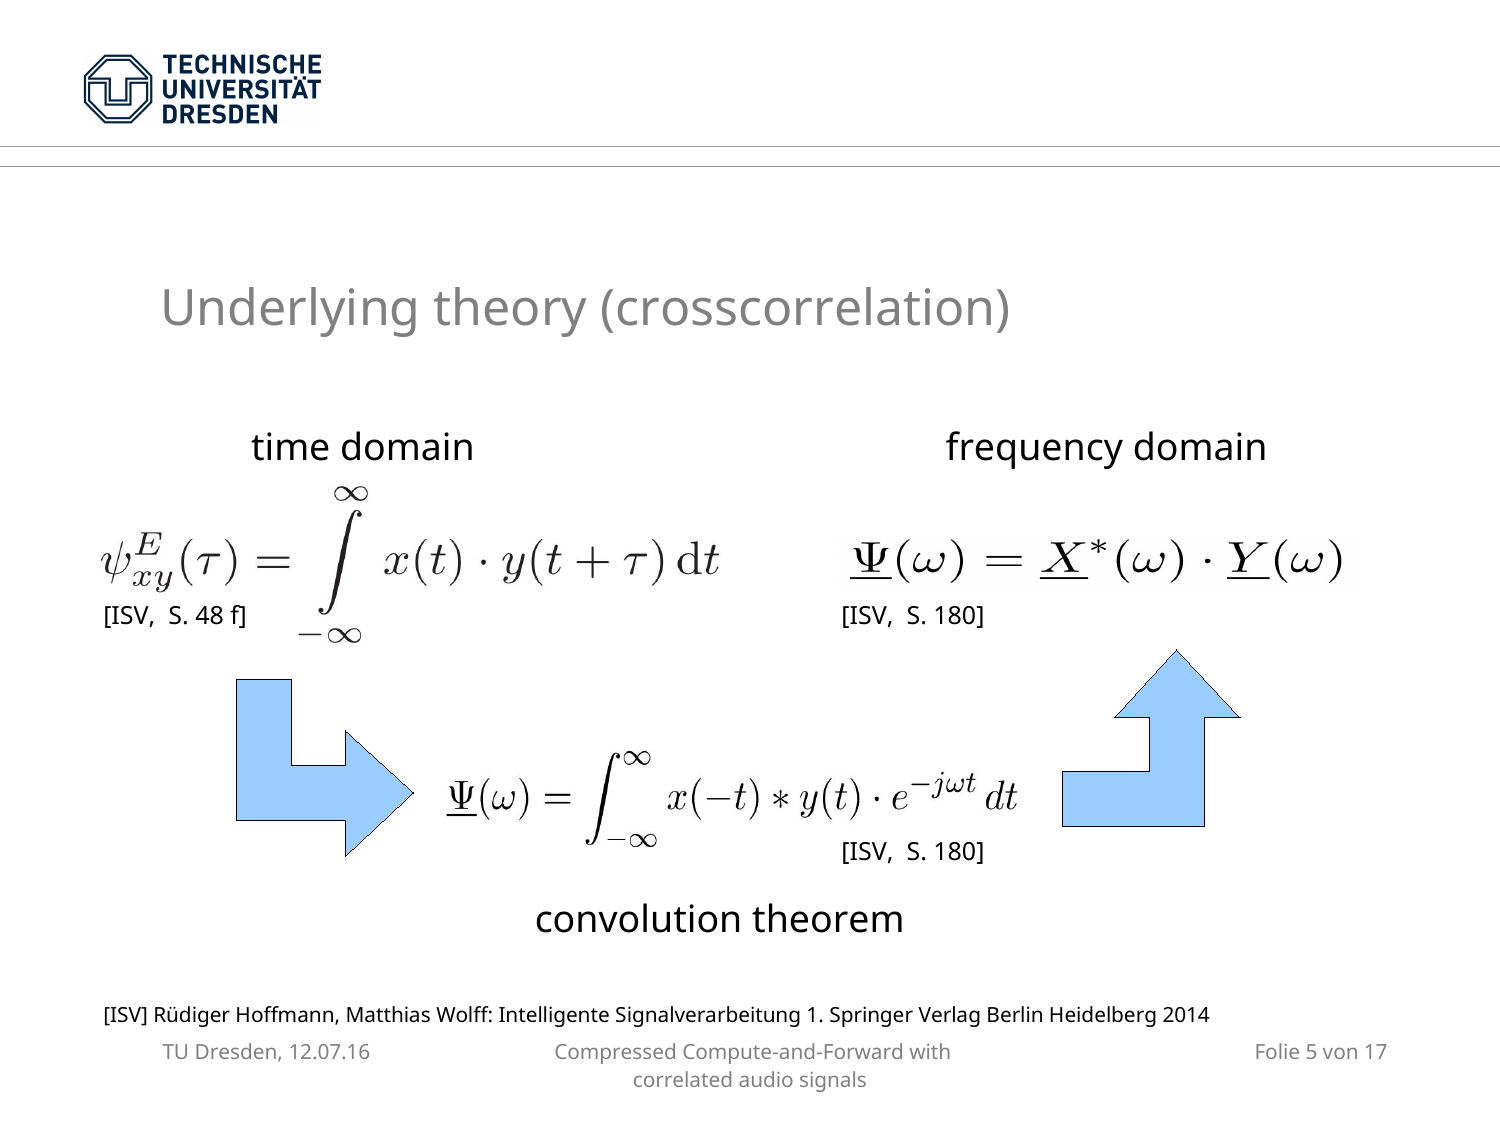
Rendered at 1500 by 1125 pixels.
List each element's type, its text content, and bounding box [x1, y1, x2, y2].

picture [83, 54, 321, 124]
text_box convolution theorem [519, 884, 939, 946]
picture [442, 738, 1046, 857]
text_box [236, 679, 414, 857]
title Underlying theory (crosscorrelation) [160, 238, 1392, 375]
picture [837, 529, 1359, 591]
picture [88, 472, 726, 650]
text_box [ISV] Rüdiger Hoﬀmann, Matthias Wolﬀ: Intelligente Signalverarbeitung 1. Springer Verlag Berlin Heidelberg 2014 [88, 992, 1300, 1063]
text_box frequency domain [930, 413, 1300, 474]
text_box time domain [236, 413, 503, 474]
text_box [ISV, S. 48 f] [88, 590, 473, 650]
text_box [ISV, S. 180] [826, 826, 1211, 886]
text_box [1062, 650, 1241, 826]
text_box [ISV, S. 180] [826, 590, 1211, 650]
